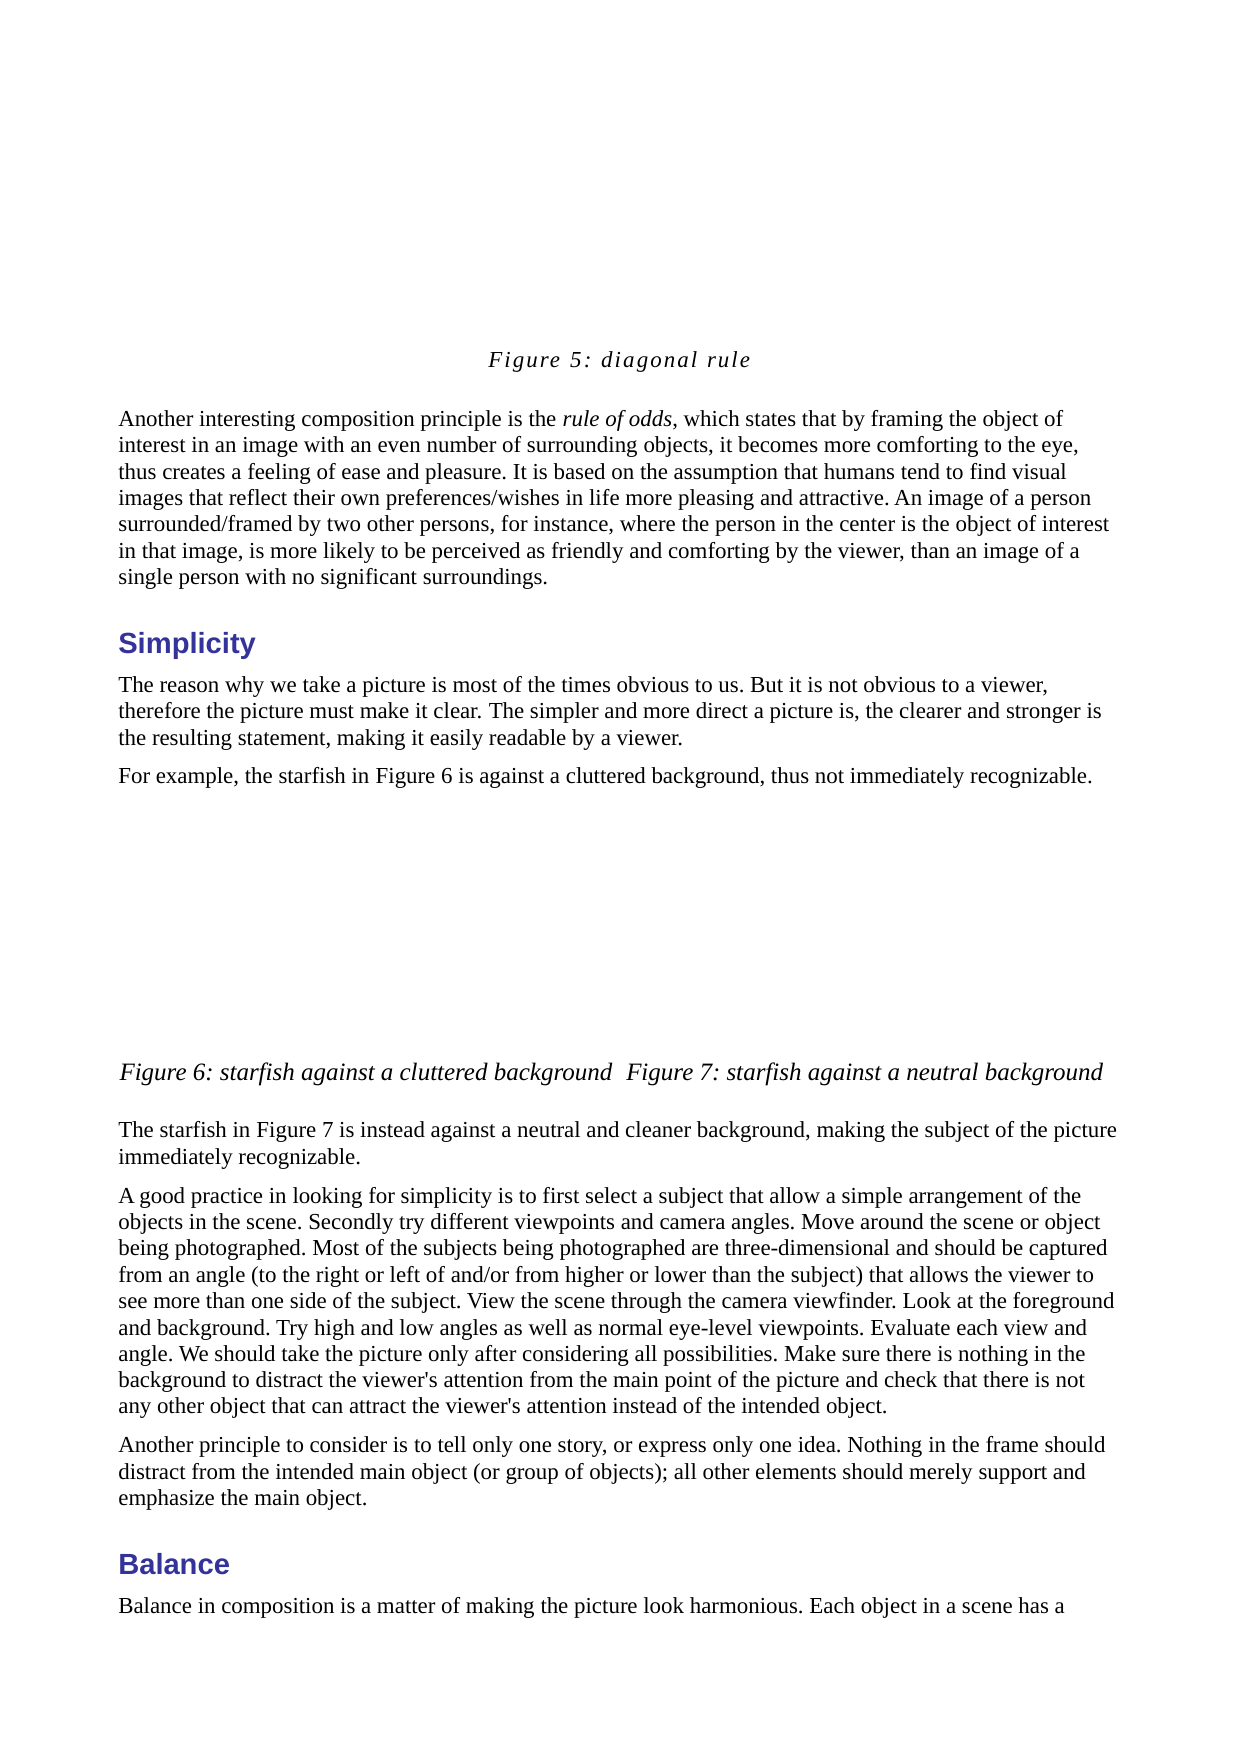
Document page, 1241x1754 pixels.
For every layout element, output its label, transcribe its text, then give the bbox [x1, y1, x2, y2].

text Figure 6: starfish against a cluttered background [119, 827, 626, 1086]
text Balance in composition is a matter of making the picture look harmonious. Each object in a scene has a [118, 1592, 1122, 1618]
subtitle Simplicity [118, 626, 1122, 659]
text Another principle to consider is to tell only one story, or express only one idea. Nothing in the frame should distract from the intended main object (or group of objects); all other elements should merely support and emphasize the main object. [118, 1431, 1122, 1511]
text Figure 7: starfish against a neutral background [626, 827, 1121, 1086]
text For example, the starfish in Figure 6 is against a cluttered background, thus not immediately recognizable. The starfish in Figure 7 is instead against a neutral and cleaner background, making the subject of the picture immediately recognizable. [118, 762, 1122, 1169]
text Figure 5: diagonal rule [308, 149, 933, 372]
text Another interesting composition principle is the rule of odds, which states that by framing the object of interest in an image with an even number of surrounding objects, it becomes more comforting to the eye, thus creates a feeling of ease and pleasure. It is based on the assumption that humans tend to find visual images that reflect their own preferences/wishes in life more pleasing and attractive. An image of a person surrounded/framed by two other persons, for instance, where the person in the center is the object of interest in that image, is more likely to be perceived as friendly and comforting by the viewer, than an image of a single person with no significant surroundings. [118, 118, 1122, 589]
text The reason why we take a picture is most of the times obvious to us. But it is not obvious to a viewer, therefore the picture must make it clear. The simpler and more direct a picture is, the clearer and stronger is the resulting statement, making it easily readable by a viewer. [118, 671, 1122, 750]
subtitle Balance [118, 1547, 1122, 1580]
text A good practice in looking for simplicity is to first select a subject that allow a simple arrangement of the objects in the scene. Secondly try different viewpoints and camera angles. Move around the scene or object being photographed. Most of the subjects being photographed are three-dimensional and should be captured from an angle (to the right or left of and/or from higher or lower than the subject) that allows the viewer to see more than one side of the subject. View the scene through the camera viewfinder. Look at the foreground and background. Try high and low angles as well as normal eye-level viewpoints. Evaluate each view and angle. We should take the picture only after considering all possibilities. Make sure there is nothing in the background to distract the viewer's attention from the main point of the picture and check that there is not any other object that can attract the viewer's attention instead of the intended object. [118, 1182, 1122, 1419]
